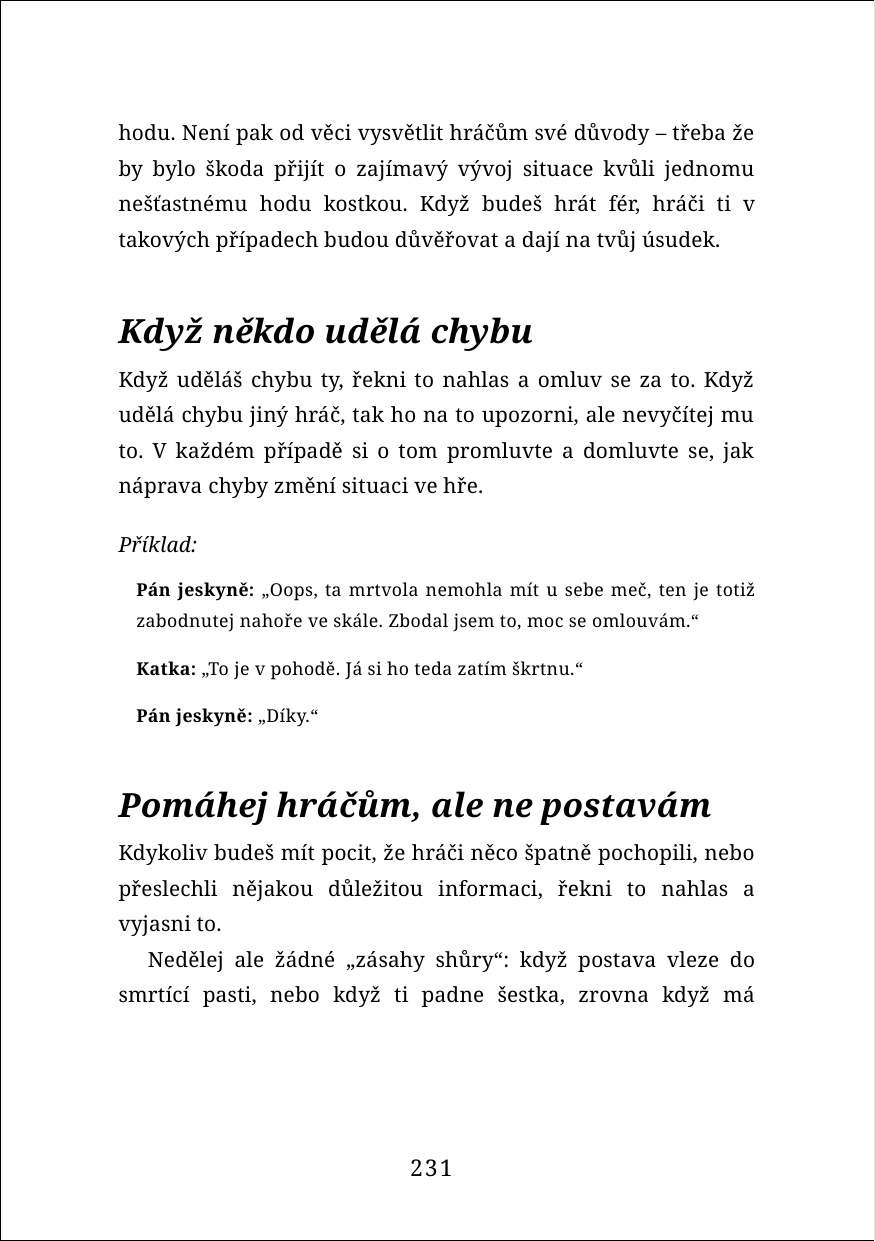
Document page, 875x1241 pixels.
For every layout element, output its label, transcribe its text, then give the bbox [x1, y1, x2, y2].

subtitle Když někdo udělá chybu [118, 308, 756, 353]
text Pán jeskyně: „Oops, ta mrtvola nemohla mít u sebe meč, ten je totiž zabodnutej nahoře ve skále. Zbodal jsem to, moc se omlouvám.“ [136, 578, 756, 632]
text Když uděláš chybu ty, řekni to nahlas a omluv se za to. Když udělá chybu jiný hráč, tak ho na to upozorni, ale nevyčítej mu to. V každém případě si o tom promluvte a domluvte se, jak náprava chyby změní situaci ve hře. [118, 365, 756, 500]
text Katka: „To je v pohodě. Já si ho teda zatím škrtnu.“ [136, 656, 756, 680]
text hodu. Není pak od věci vysvětlit hráčům své důvody – třeba že by bylo škoda přijít o zajímavý vývoj situace kvůli jednomu nešťastnému hodu kostkou. Když budeš hrát fér, hráči ti v takových případech budou důvěřovat a dají na tvůj úsudek. [118, 118, 756, 253]
text Pán jeskyně: „Díky.“ [136, 704, 756, 728]
text Příklad: [118, 531, 756, 559]
subtitle Pomáhej hráčům, ale ne postavám [118, 781, 756, 827]
text Kdykoliv budeš mít pocit, že hráči něco špatně pochopili, nebo přeslechli nějakou důležitou informaci, řekni to nahlas a vyjasni to. Nedělej ale žádné „zásahy shůry“: když postava vleze do smrtící pasti, nebo když ti padne šestka, zrovna když má [118, 838, 756, 1009]
